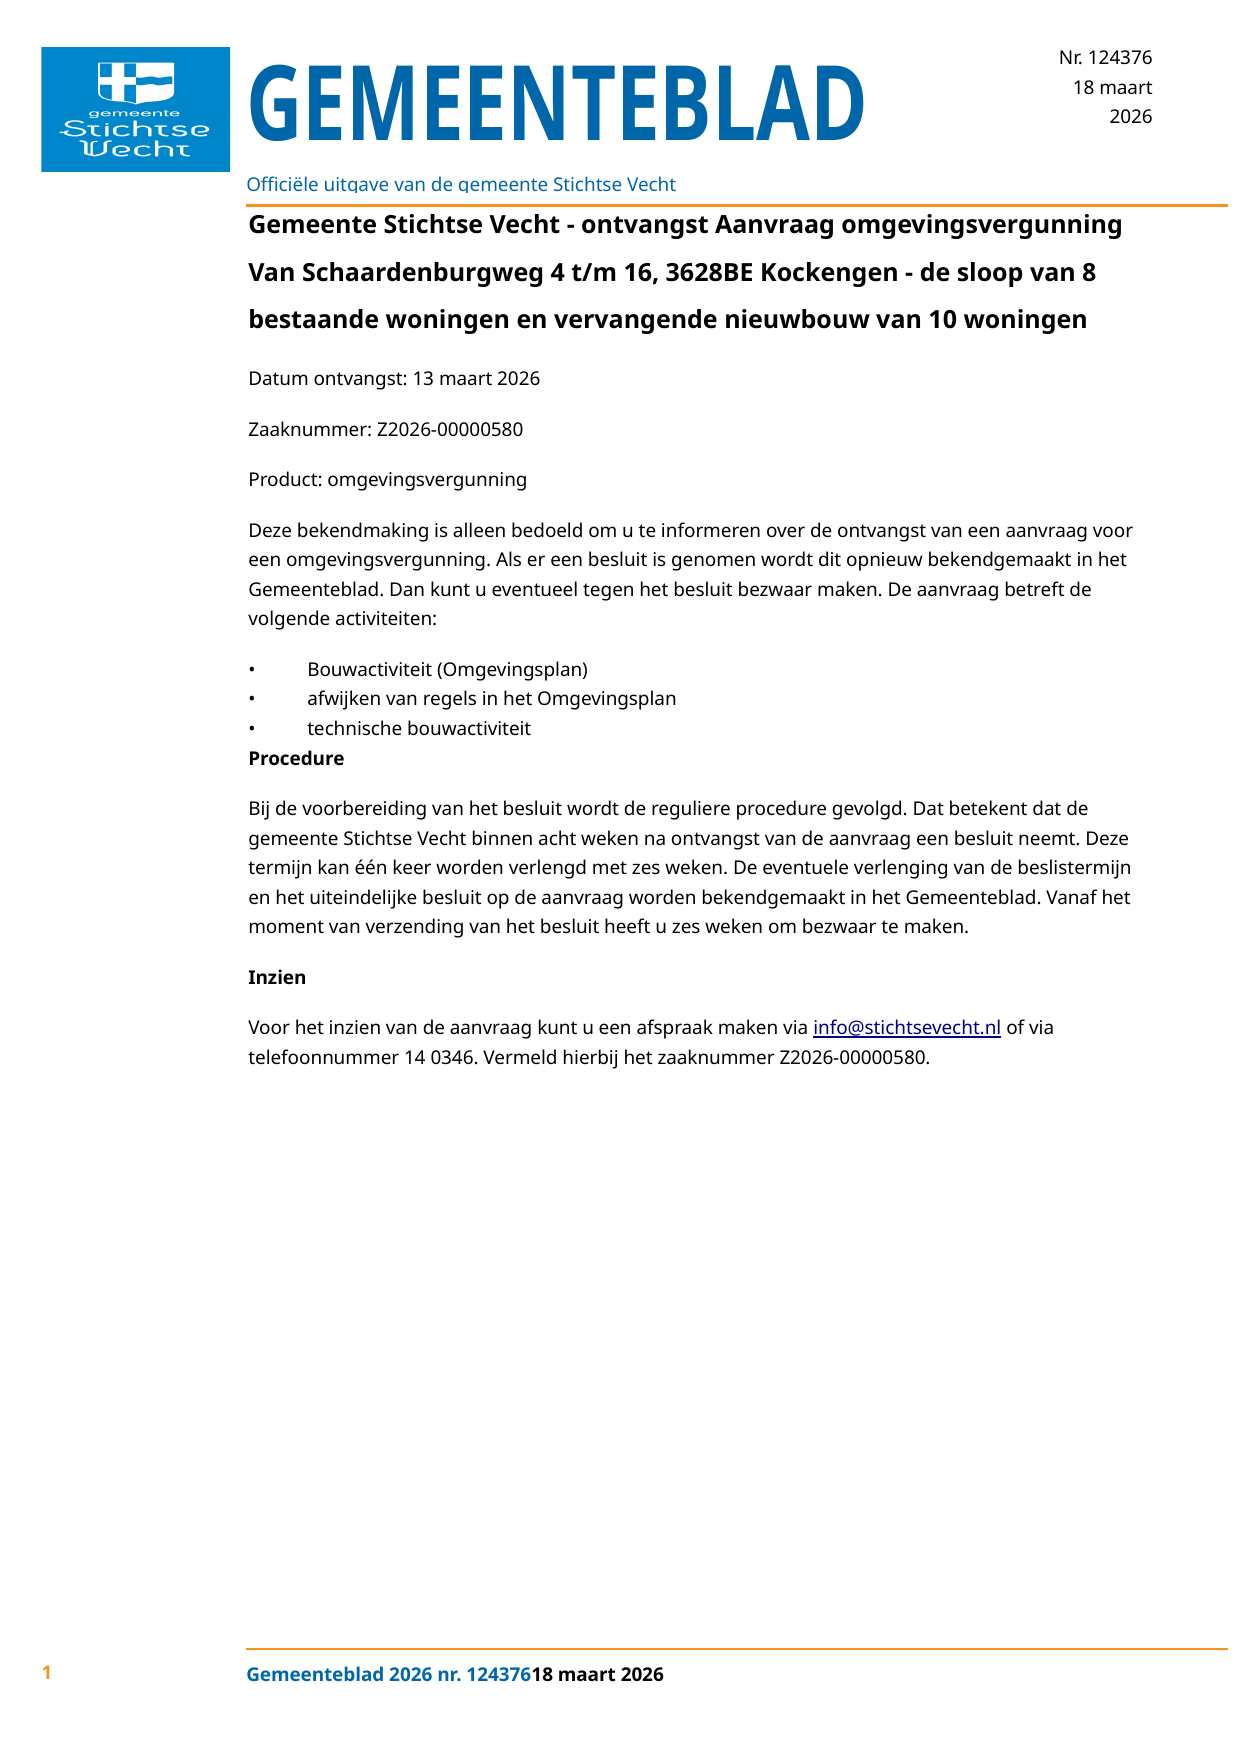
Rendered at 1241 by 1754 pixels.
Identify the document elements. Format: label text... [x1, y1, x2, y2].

text Zaaknummer: Z2026-00000580 [248, 416, 1152, 442]
list afwijken van regels in het Omgevingsplan [248, 686, 1152, 711]
list Bouwactiviteit (Omgevingsplan) [248, 656, 1152, 682]
text Procedure [248, 745, 1152, 770]
text Deze bekendmaking is alleen bedoeld om u te informeren over de ontvangst van een aanvraag voor een omgevingsvergunning. Als er een besluit is genomen wordt dit opnieuw bekendgemaakt in het Gemeenteblad. Dan kunt u eventueel tegen het besluit bezwaar maken. De aanvraag betreft de volgende activiteiten: [248, 517, 1152, 631]
picture [99, 63, 135, 101]
text Product: omgevingsvergunning [248, 466, 1152, 492]
list technische bouwactiviteit [248, 715, 1152, 741]
text Gemeente Stichtse Vecht - ontvangst Aanvraag omgevingsvergunning Van Schaardenburgweg 4 t/m 16, 3628BE Kockengen - de sloop van 8 bestaande woningen en vervangende nieuwbouw van 10 woningen [248, 207, 1152, 336]
text Voor het inzien van de aanvraag kunt u een afspraak maken via info@stichtsevecht.nl of via telefoonnummer 14 0346. Vermeld hierbij het zaaknummer Z2026-00000580. [248, 1014, 1152, 1069]
text Inzien [248, 964, 1152, 989]
text Datum ontvangst: 13 maart 2026 [248, 366, 1152, 391]
picture [137, 63, 174, 103]
text Bij de voorbereiding van het besluit wordt de reguliere procedure gevolgd. Dat betekent dat de gemeente Stichtse Vecht binnen acht weken na ontvangst van de aanvraag een besluit neemt. Deze termijn kan één keer worden verlengd met zes weken. De eventuele verlenging van de beslistermijn en het uiteindelijke besluit op de aanvraag worden bekendgemaakt in het Gemeenteblad. Vanaf het moment van verzending van het besluit heeft u zes weken om bezwaar te maken. [248, 795, 1152, 939]
